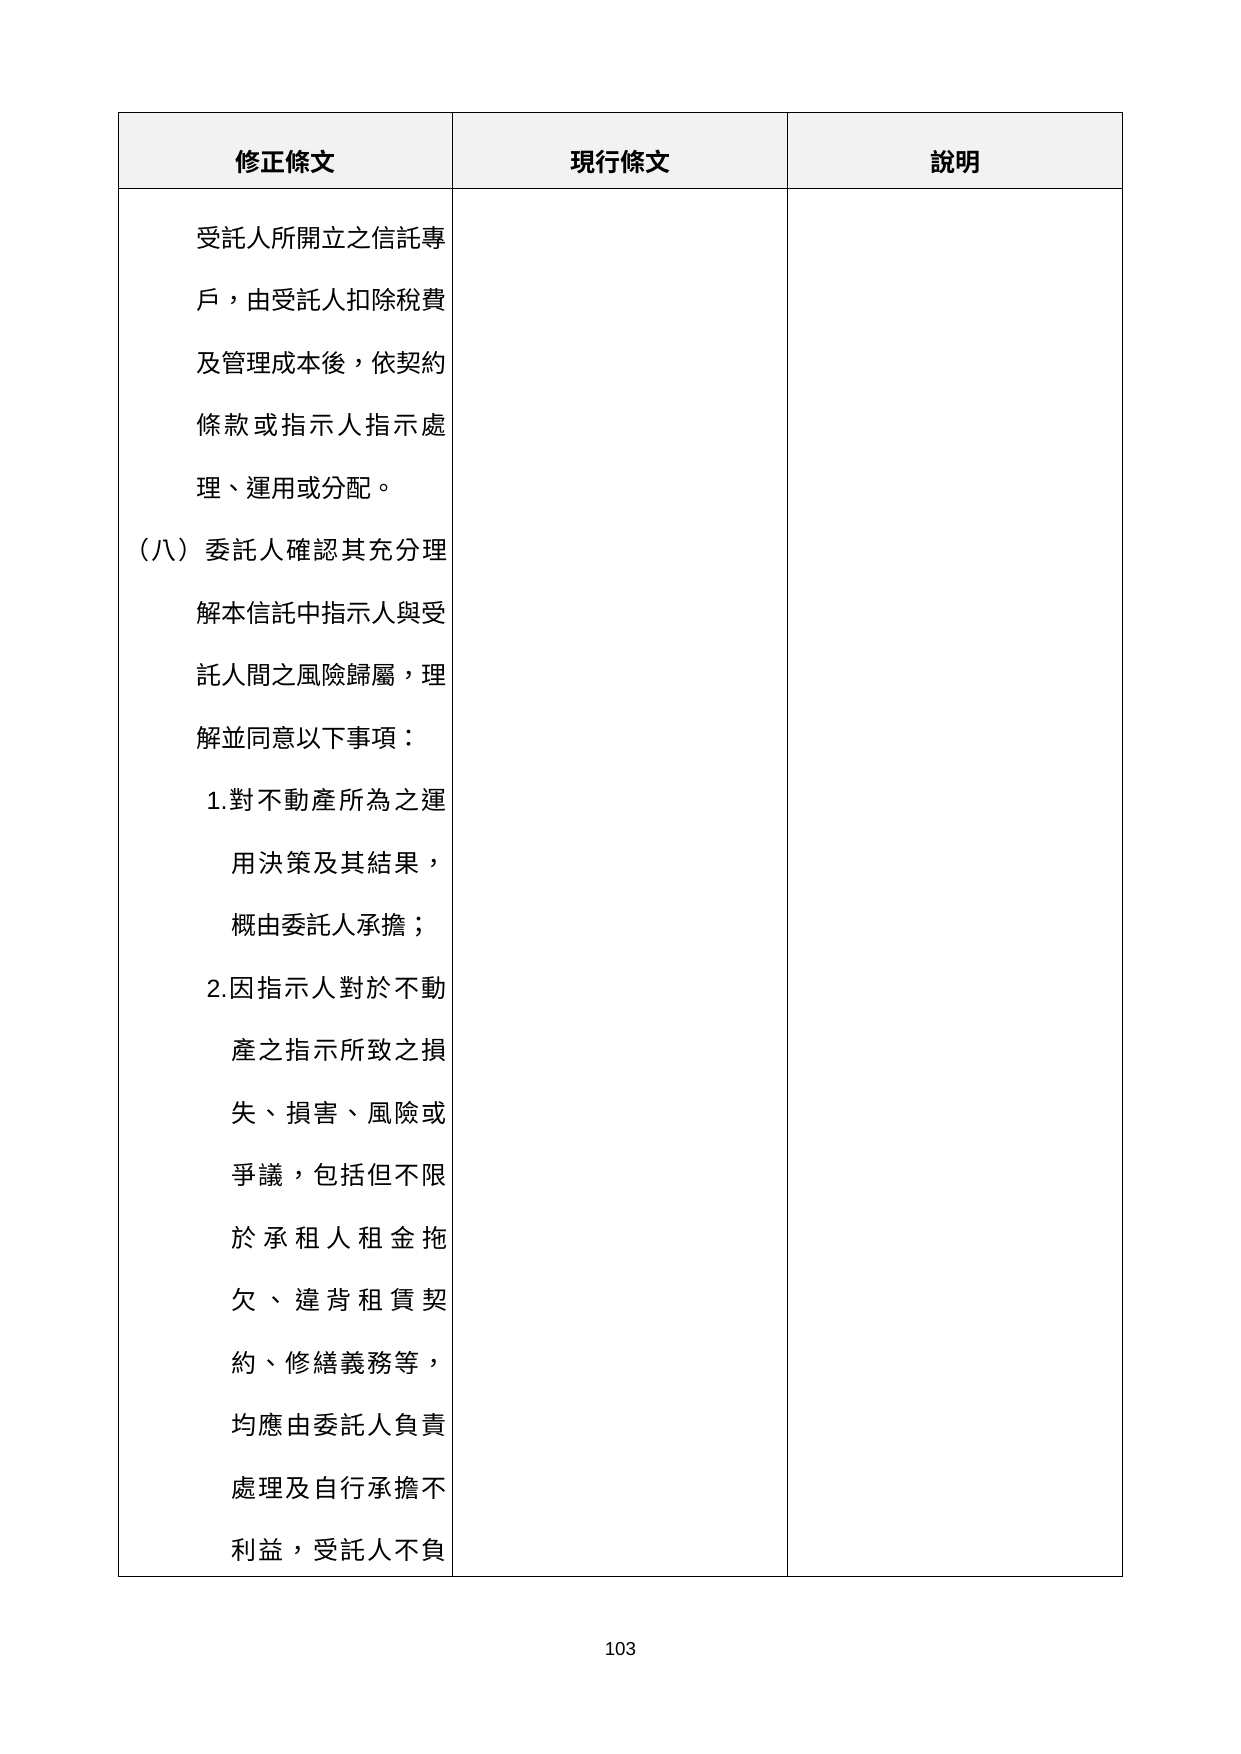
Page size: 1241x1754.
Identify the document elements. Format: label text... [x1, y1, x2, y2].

table_cell 受託人所開立之信託專戶，由受託人扣除稅費及管理成本後，依契約條款或指示人指示處理、運用或分配。 （八）委託人確認其充分理解本信託中指示人與受託人間之風險歸屬，理解並同意以下事項： 1.對不動產所為之運用決策及其結果，概由委託人承擔； 2.因指示人對於不動產之指示所致之損失、損害、風險或爭議，包括但不限於承租人租金拖欠、違背租賃契約、修繕義務等，均應由委託人負責處理及自行承擔不利益，受託人不負 [119, 189, 452, 1576]
table_cell [453, 189, 787, 1576]
table_header 現行條文 [453, 113, 787, 188]
table_header 說明 [788, 113, 1122, 188]
table_header 修正條文 [119, 113, 452, 188]
table_cell [788, 189, 1122, 1576]
